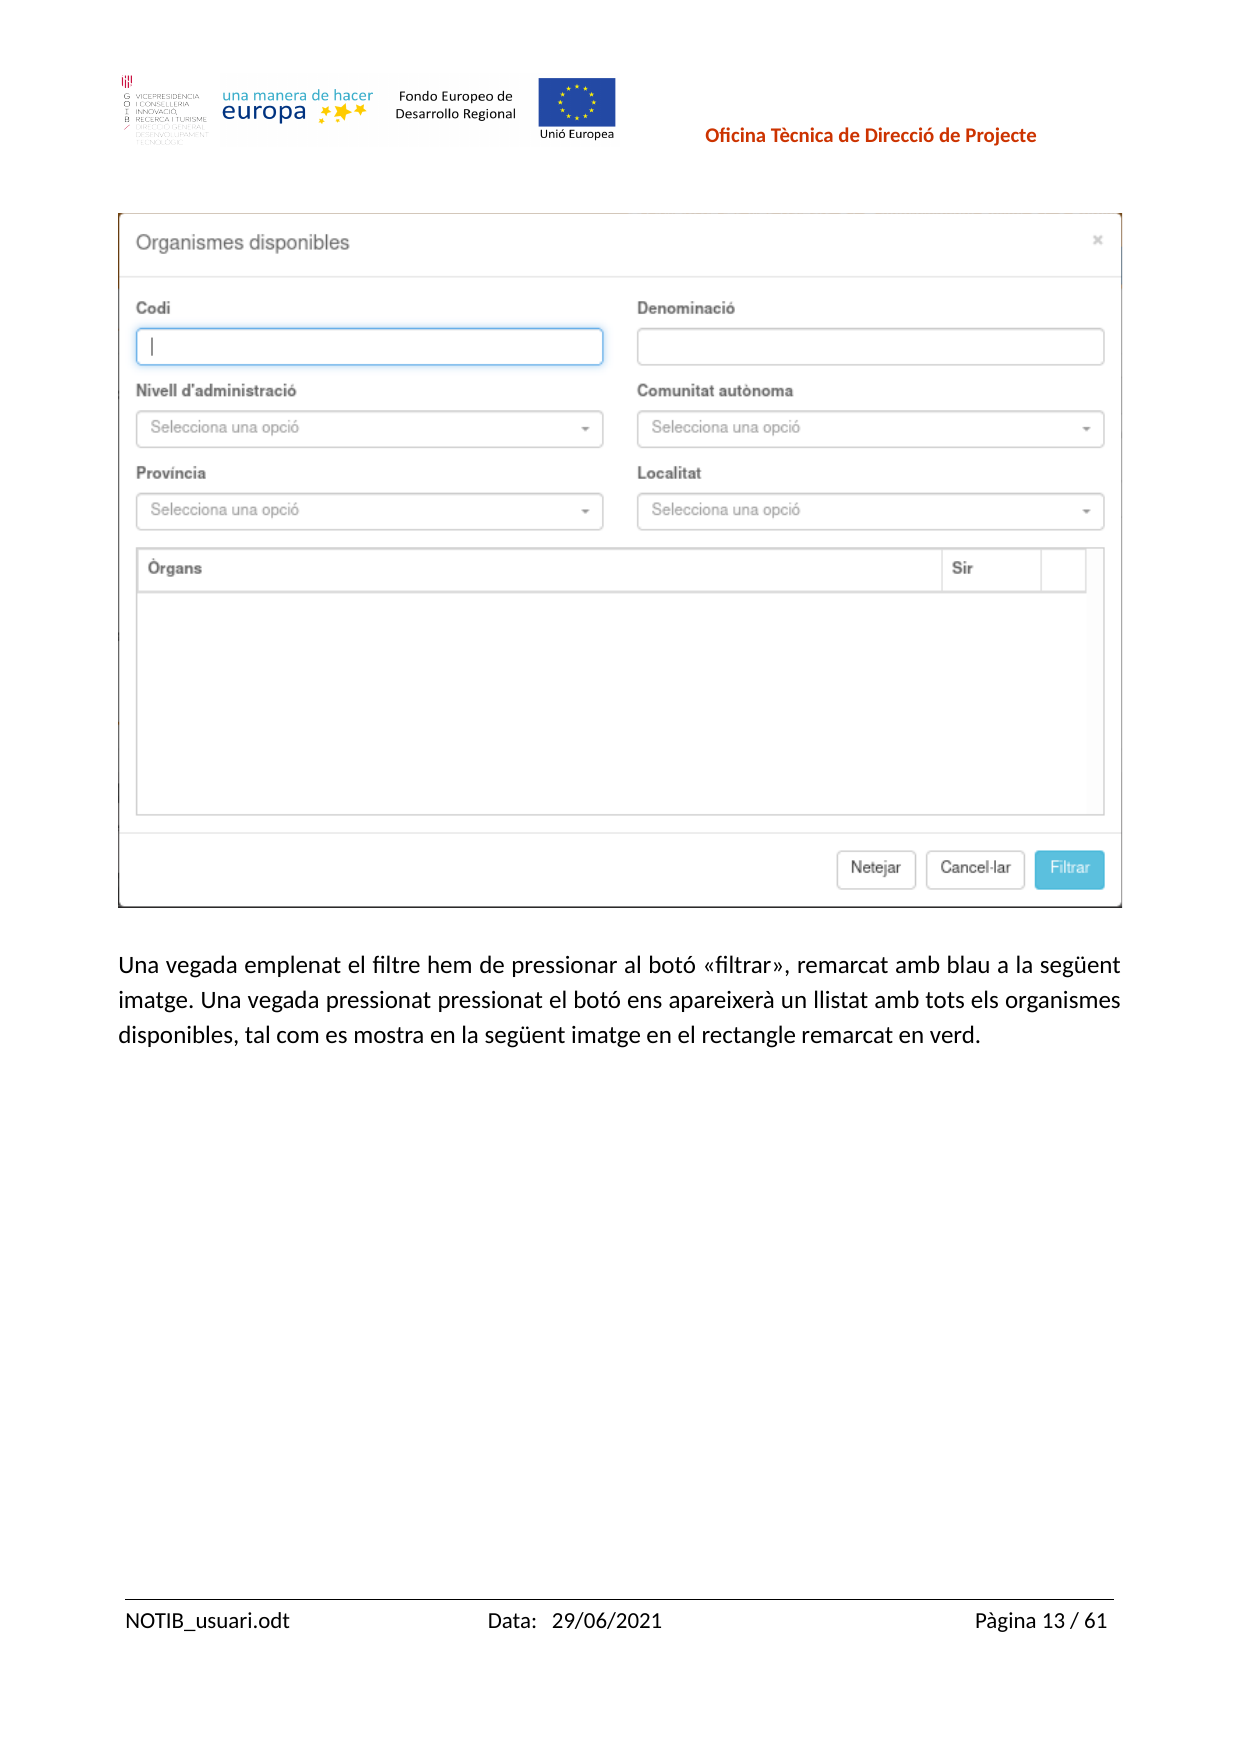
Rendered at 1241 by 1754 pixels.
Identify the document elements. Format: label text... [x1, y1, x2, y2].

picture [118, 213, 1123, 908]
picture [118, 73, 213, 147]
text Una vegada emplenat el filtre hem de pressionar al botó «filtrar», remarcat amb blau a la següent imatge. Una vegada pressionat pressionat el botó ens apareixerà un llistat amb tots els organismes disponibles, tal com es mostra en la següent imatge en el rectangle remarcat en verd. [118, 950, 1122, 1050]
picture [219, 73, 621, 147]
